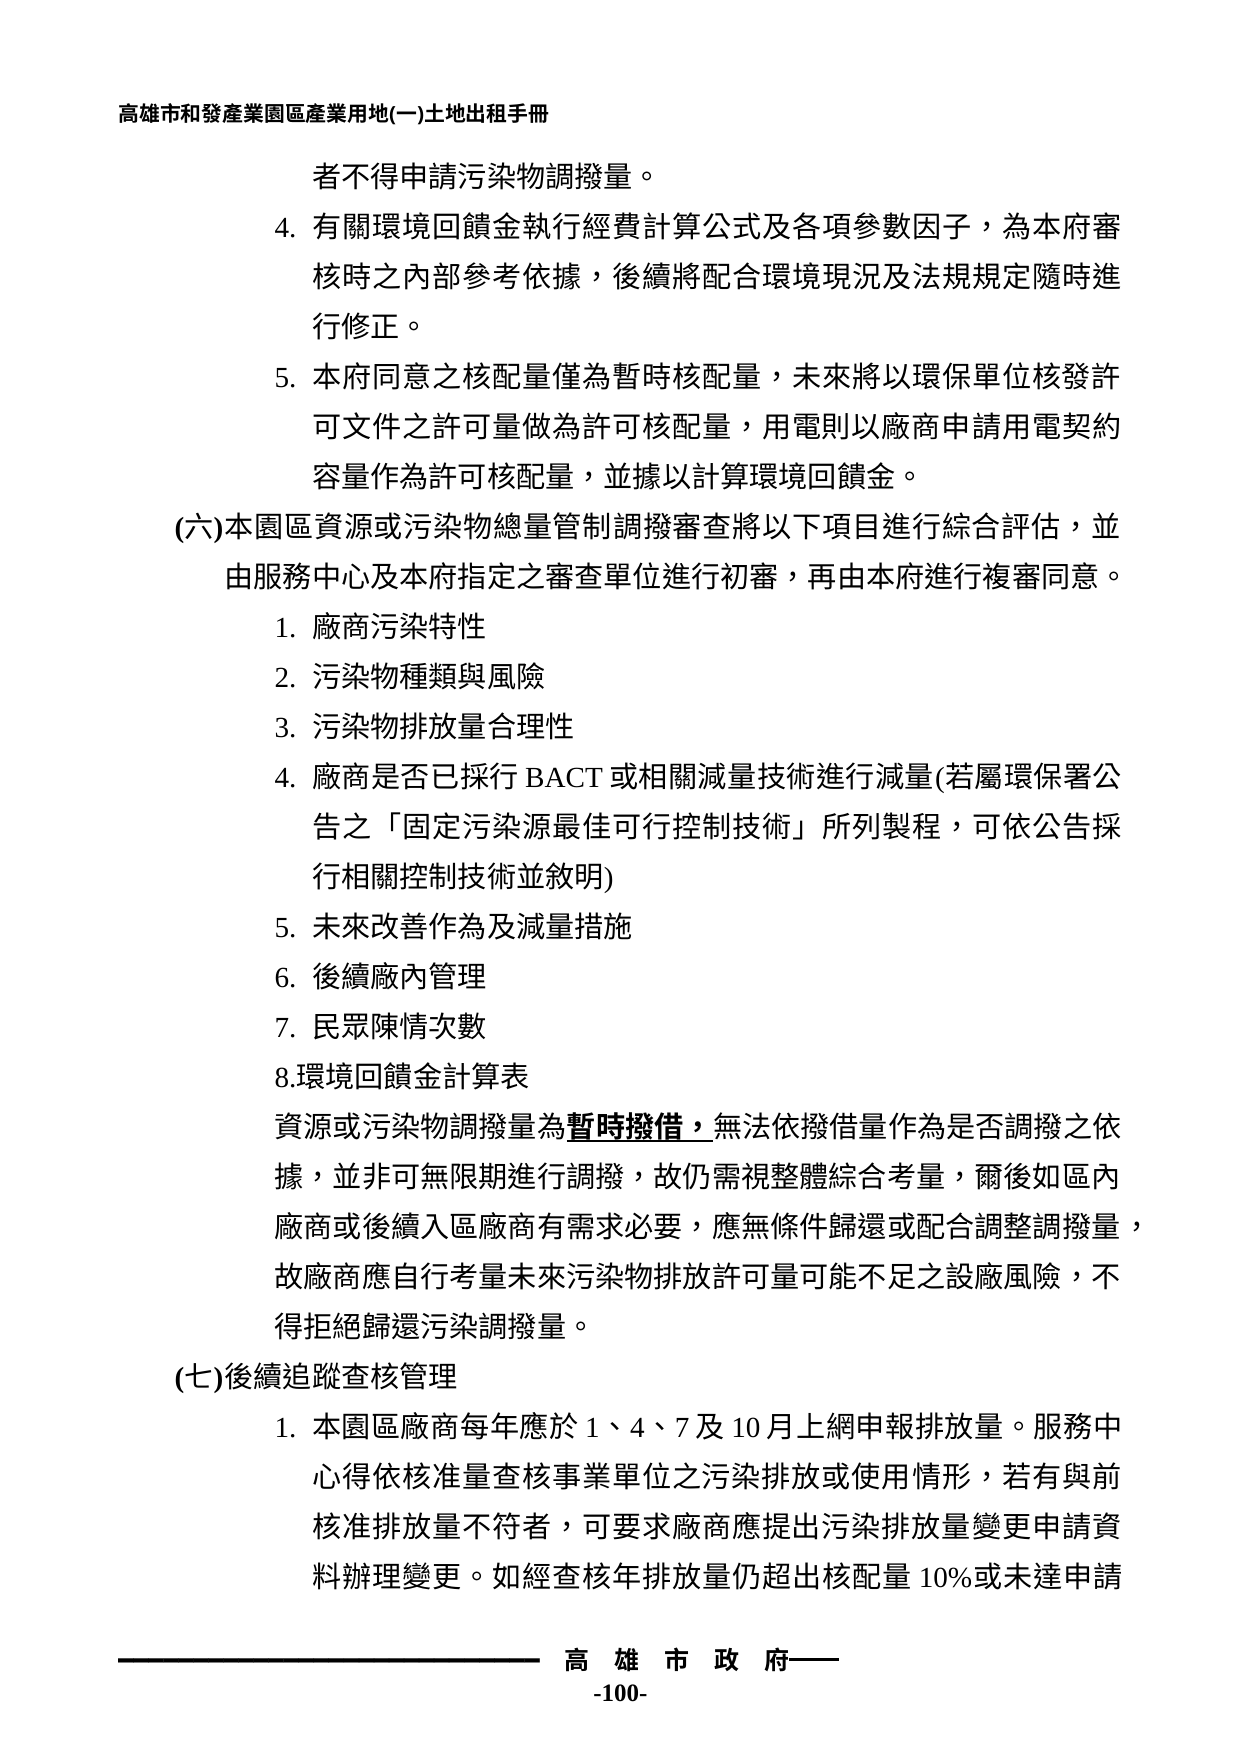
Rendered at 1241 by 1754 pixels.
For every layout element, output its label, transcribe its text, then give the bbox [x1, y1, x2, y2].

text 8.環境回饋金計算表 [274, 1048, 1122, 1098]
list 廠商是否已採行BACT或相關減量技術進行減量(若屬環保署公告之「固定污染源最佳可行控制技術」所列製程，可依公告採行相關控制技術並敘明) [274, 748, 1122, 898]
list 後續追蹤查核管理 [174, 1348, 1122, 1398]
list 未來改善作為及減量措施 [274, 898, 1122, 948]
list 污染物種類與風險 [274, 648, 1122, 698]
list 廠商污染特性 [274, 598, 1122, 648]
list 有關環境回饋金執行經費計算公式及各項參數因子，為本府審核時之內部參考依據，後續將配合環境現況及法規規定隨時進行修正。 [274, 198, 1122, 348]
list 者不得申請污染物調撥量。 [274, 148, 1122, 198]
list 本園區資源或污染物總量管制調撥審查將以下項目進行綜合評估，並由服務中心及本府指定之審查單位進行初審，再由本府進行複審同意。 [174, 498, 1122, 598]
list 污染物排放量合理性 [274, 698, 1122, 748]
list 民眾陳情次數 [274, 998, 1122, 1048]
list 本園區廠商每年應於1、4、7及10月上網申報排放量。服務中心得依核准量查核事業單位之污染排放或使用情形，若有與前核准排放量不符者，可要求廠商應提出污染排放量變更申請資料辦理變更。如經查核年排放量仍超出核配量10%或未達申請 [274, 1398, 1122, 1598]
text 資源或污染物調撥量為暫時撥借，無法依撥借量作為是否調撥之依據，並非可無限期進行調撥，故仍需視整體綜合考量，爾後如區內廠商或後續入區廠商有需求必要，應無條件歸還或配合調整調撥量，故廠商應自行考量未來污染物排放許可量可能不足之設廠風險，不得拒絕歸還污染調撥量。 [274, 1098, 1122, 1348]
list 本府同意之核配量僅為暫時核配量，未來將以環保單位核發許可文件之許可量做為許可核配量，用電則以廠商申請用電契約容量作為許可核配量，並據以計算環境回饋金。 [274, 348, 1122, 498]
list 後續廠內管理 [274, 948, 1122, 998]
